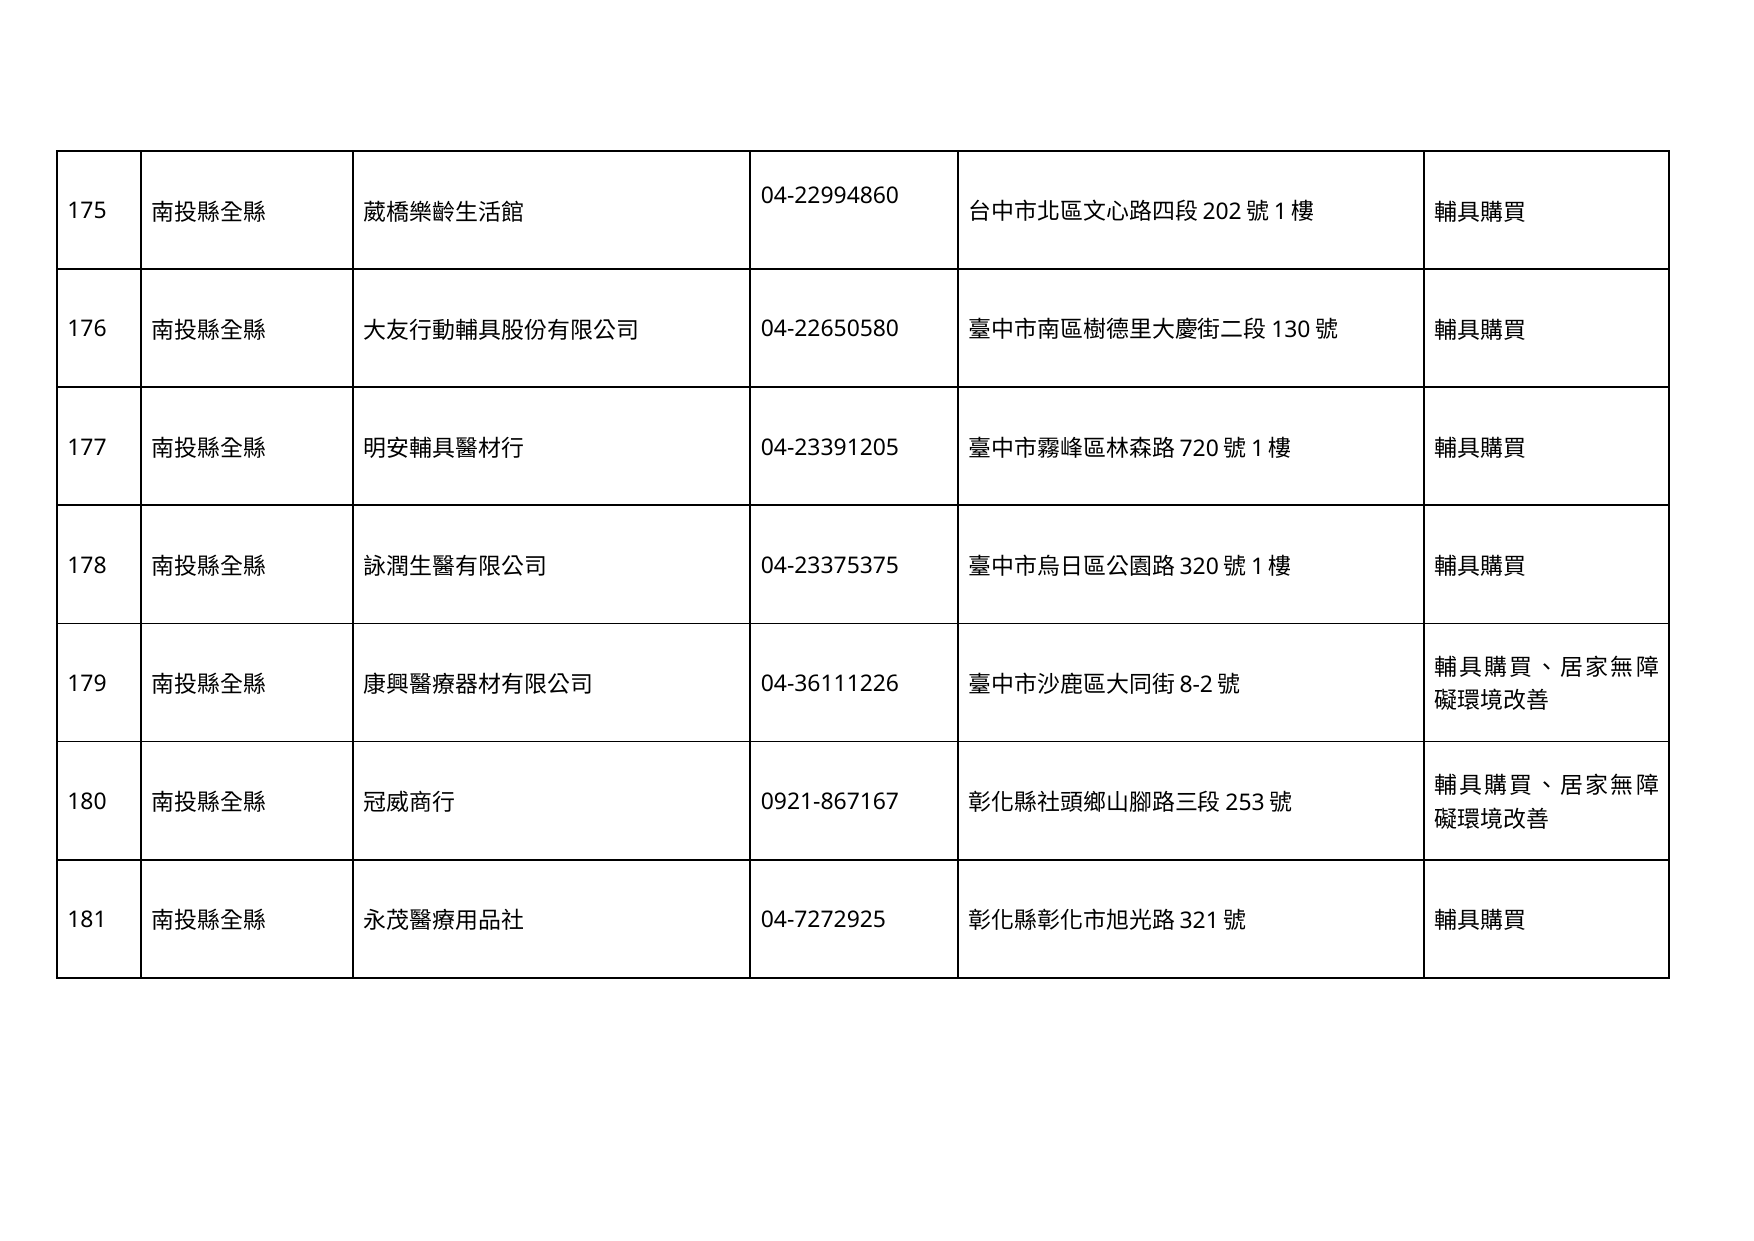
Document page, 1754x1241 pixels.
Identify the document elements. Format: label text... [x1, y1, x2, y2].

table_cell 永茂醫療用品社 [354, 861, 749, 977]
table_cell 臺中市烏日區公園路320號1樓 [959, 506, 1423, 622]
table_cell 臺中市沙鹿區大同街8-2號 [959, 624, 1423, 741]
table_cell 南投縣全縣 [142, 270, 352, 386]
table_cell 彰化縣彰化市旭光路321號 [959, 861, 1423, 977]
table_cell 177 [58, 388, 140, 504]
table_cell 臺中市霧峰區林森路720號1樓 [959, 388, 1423, 504]
table_cell 04-23375375 [751, 506, 957, 622]
table_cell 明安輔具醫材行 [354, 388, 749, 504]
table_cell 176 [58, 270, 140, 386]
table_cell 04-7272925 [751, 861, 957, 977]
table_cell 輔具購買、居家無障礙環境改善 [1425, 624, 1668, 741]
table_cell 175 [58, 152, 140, 268]
table_cell 彰化縣社頭鄉山腳路三段253號 [959, 742, 1423, 859]
table_cell 04-22994860 [751, 152, 957, 268]
table_cell 南投縣全縣 [142, 152, 352, 268]
table_cell 葳橋樂齡生活館 [354, 152, 749, 268]
table_cell 04-23391205 [751, 388, 957, 504]
table_cell 南投縣全縣 [142, 742, 352, 859]
table_cell 輔具購買 [1425, 388, 1668, 504]
table_cell 181 [58, 861, 140, 977]
table_cell 南投縣全縣 [142, 624, 352, 741]
table_cell 大友行動輔具股份有限公司 [354, 270, 749, 386]
table_cell 南投縣全縣 [142, 388, 352, 504]
table_cell 179 [58, 624, 140, 741]
table_cell 台中市北區文心路四段202號1樓 [959, 152, 1423, 268]
table_cell 詠潤生醫有限公司 [354, 506, 749, 622]
table_cell 輔具購買 [1425, 861, 1668, 977]
table_cell 臺中市南區樹德里大慶街二段130號 [959, 270, 1423, 386]
table_cell 178 [58, 506, 140, 622]
table_cell 04-36111226 [751, 624, 957, 741]
table_cell 南投縣全縣 [142, 861, 352, 977]
table_cell 輔具購買 [1425, 506, 1668, 622]
table_cell 康興醫療器材有限公司 [354, 624, 749, 741]
table_cell 輔具購買、居家無障礙環境改善 [1425, 742, 1668, 859]
table_cell 04-22650580 [751, 270, 957, 386]
table_cell 輔具購買 [1425, 270, 1668, 386]
table_cell 輔具購買 [1425, 152, 1668, 268]
table_cell 180 [58, 742, 140, 859]
table_cell 冠威商行 [354, 742, 749, 859]
table_cell 0921-867167 [751, 742, 957, 859]
table_cell 南投縣全縣 [142, 506, 352, 622]
